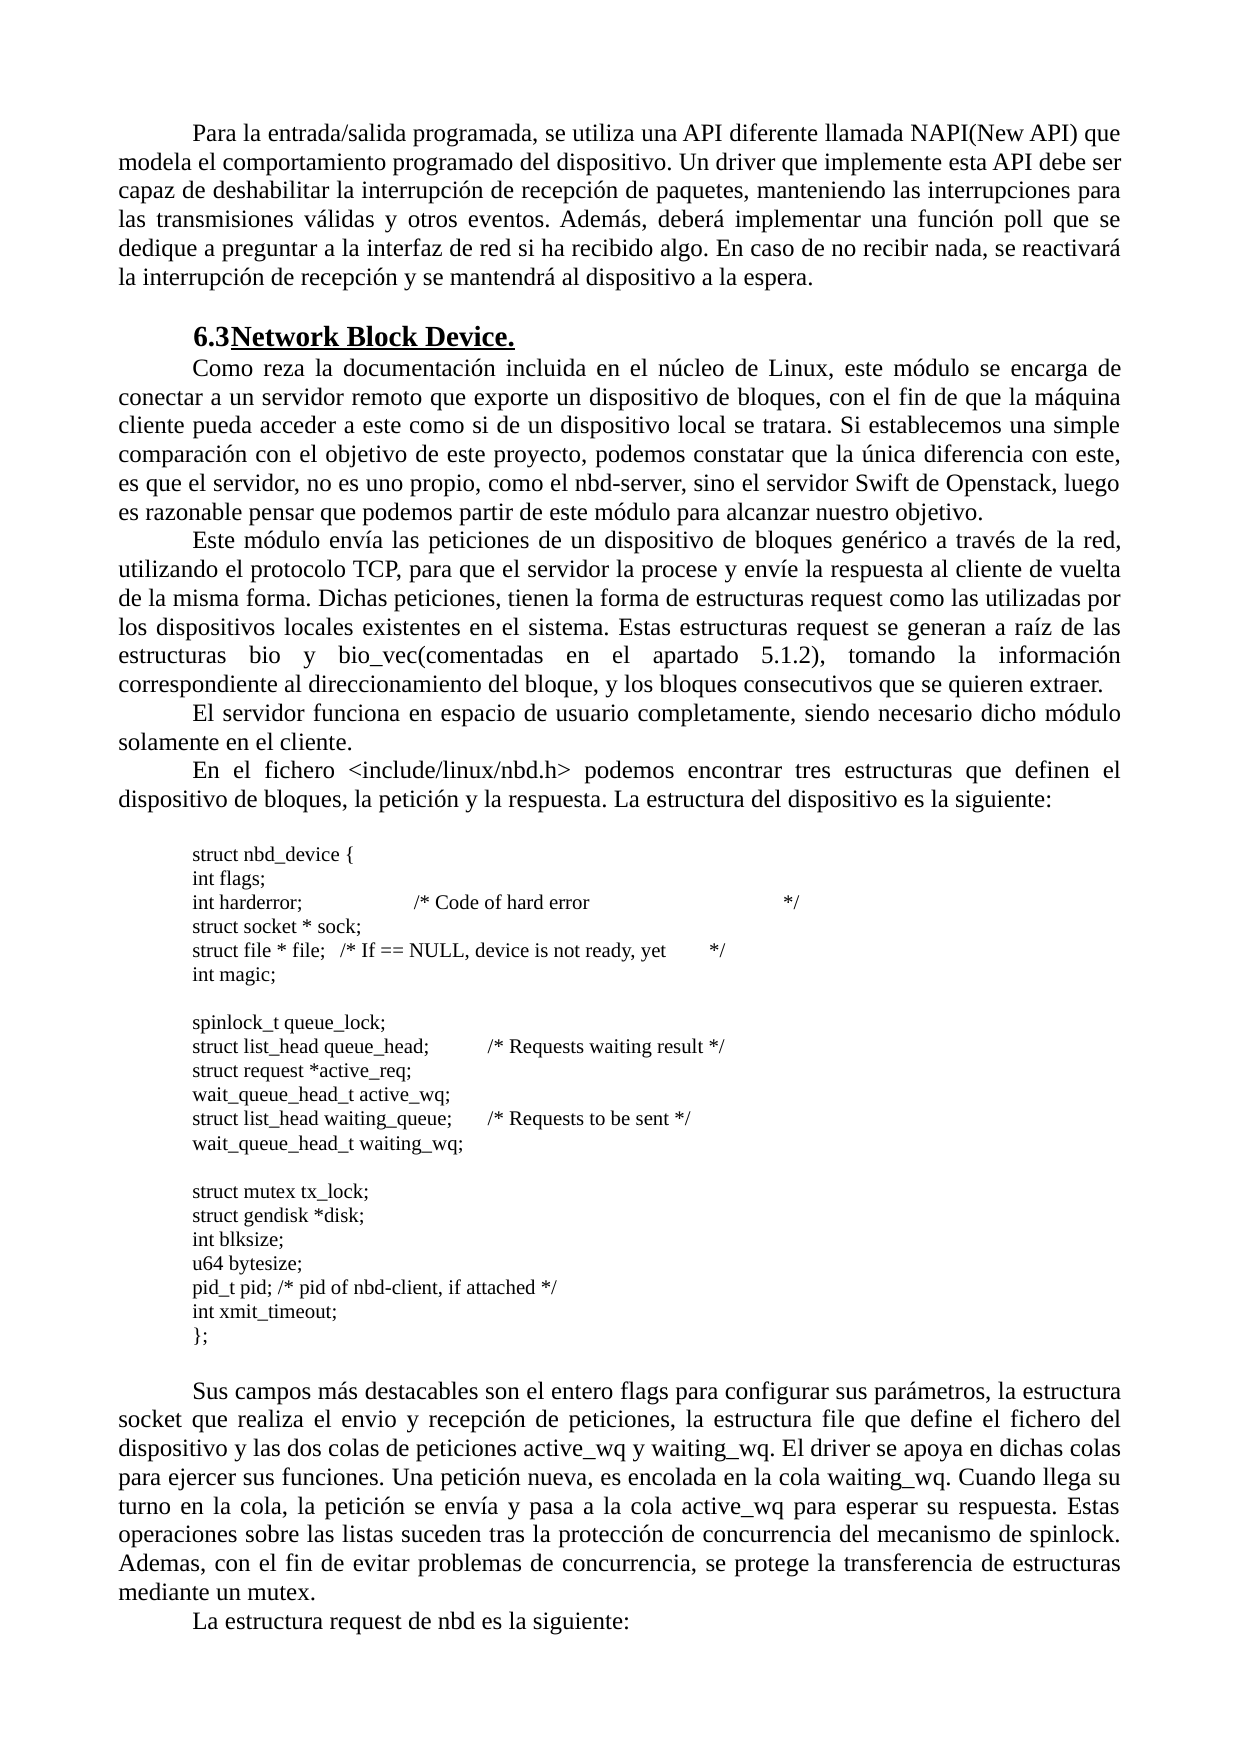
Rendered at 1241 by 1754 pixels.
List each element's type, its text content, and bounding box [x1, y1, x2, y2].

text spinlock_t queue_lock; [118, 1010, 1122, 1034]
text Como reza la documentación incluida en el núcleo de Linux, este módulo se encarga de conectar a un servidor remoto que exporte un dispositivo de bloques, con el fin de que la máquina cliente pueda acceder a este como si de un dispositivo local se tratara. Si establecemos una simple comparación con el objetivo de este proyecto, podemos constatar que la única diferencia con este, es que el servidor, no es uno propio, como el nbd-server, sino el servidor Swift de Openstack, luego es razonable pensar que podemos partir de este módulo para alcanzar nuestro objetivo. [118, 353, 1122, 525]
text wait_queue_head_t waiting_wq; [118, 1130, 1122, 1154]
text wait_queue_head_t active_wq; [118, 1082, 1122, 1106]
text El servidor funciona en espacio de usuario completamente, siendo necesario dicho módulo solamente en el cliente. [118, 698, 1122, 755]
text struct socket * sock; [118, 914, 1122, 938]
text int flags; [118, 866, 1122, 890]
text struct request *active_req; [118, 1058, 1122, 1082]
text Este módulo envía las peticiones de un dispositivo de bloques genérico a través de la red, utilizando el protocolo TCP, para que el servidor la procese y envíe la respuesta al cliente de vuelta de la misma forma. Dichas peticiones, tienen la forma de estructuras request como las utilizadas por los dispositivos locales existentes en el sistema. Estas estructuras request se generan a raíz de las estructuras bio y bio_vec(comentadas en el apartado 5.1.2), tomando la información correspondiente al direccionamiento del bloque, y los bloques consecutivos que se quieren extraer. [118, 525, 1122, 698]
text Sus campos más destacables son el entero flags para configurar sus parámetros, la estructura socket que realiza el envio y recepción de peticiones, la estructura file que define el fichero del dispositivo y las dos colas de peticiones active_wq y waiting_wq. El driver se apoya en dichas colas para ejercer sus funciones. Una petición nueva, es encolada en la cola waiting_wq. Cuando llega su turno en la cola, la petición se envía y pasa a la cola active_wq para esperar su respuesta. Estas operaciones sobre las listas suceden tras la protección de concurrencia del mecanismo de spinlock. Ademas, con el fin de evitar problemas de concurrencia, se protege la transferencia de estructuras mediante un mutex. [118, 1376, 1122, 1606]
text int xmit_timeout; [118, 1299, 1122, 1323]
text int harderror; /* Code of hard error */ [118, 890, 1122, 914]
text struct list_head queue_head; /* Requests waiting result */ [118, 1034, 1122, 1058]
text struct list_head waiting_queue; /* Requests to be sent */ [118, 1106, 1122, 1130]
text Para la entrada/salida programada, se utiliza una API diferente llamada NAPI(New API) que modela el comportamiento programado del dispositivo. Un driver que implemente esta API debe ser capaz de deshabilitar la interrupción de recepción de paquetes, manteniendo las interrupciones para las transmisiones válidas y otros eventos. Además, deberá implementar una función poll que se dedique a preguntar a la interfaz de red si ha recibido algo. En caso de no recibir nada, se reactivará la interrupción de recepción y se mantendrá al dispositivo a la espera. [118, 118, 1122, 291]
text int magic; [118, 962, 1122, 986]
text struct mutex tx_lock; [118, 1178, 1122, 1203]
list Network Block Device. [193, 319, 1122, 353]
text struct nbd_device { [118, 842, 1122, 866]
text struct gendisk *disk; [118, 1203, 1122, 1227]
text La estructura request de nbd es la siguiente: [118, 1606, 1122, 1634]
text struct file * file; /* If == NULL, device is not ready, yet */ [118, 938, 1122, 962]
text En el fichero <include/linux/nbd.h> podemos encontrar tres estructuras que definen el dispositivo de bloques, la petición y la respuesta. La estructura del dispositivo es la siguiente: [118, 755, 1122, 813]
text u64 bytesize; [118, 1251, 1122, 1275]
text }; [118, 1323, 1122, 1347]
text pid_t pid; /* pid of nbd-client, if attached */ [118, 1275, 1122, 1299]
text int blksize; [118, 1227, 1122, 1251]
